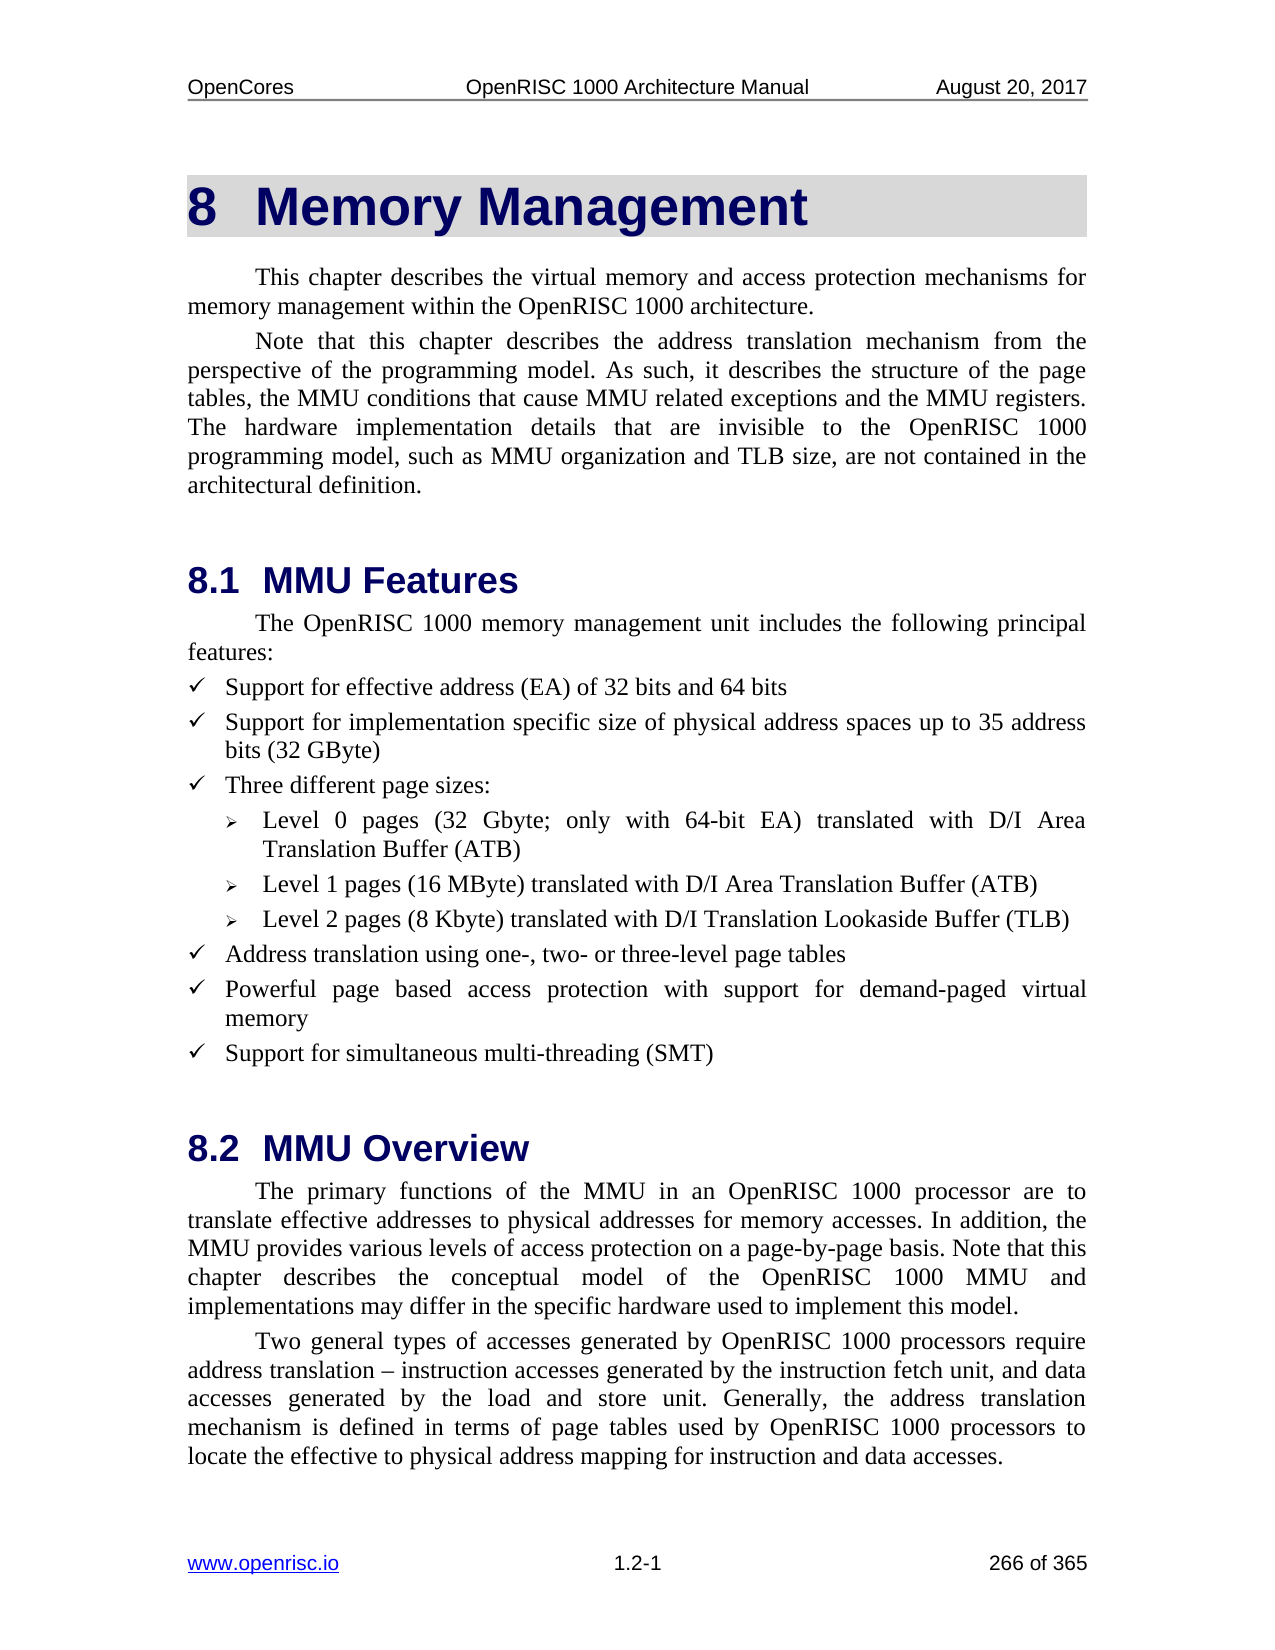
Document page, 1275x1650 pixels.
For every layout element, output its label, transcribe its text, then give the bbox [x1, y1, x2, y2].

subtitle MMU Features [187, 558, 1087, 602]
list Support for effective address (EA) of 32 bits and 64 bits [187, 672, 1087, 700]
text Two general types of accesses generated by OpenRISC 1000 processors require address translation – instruction accesses generated by the instruction fetch unit, and data accesses generated by the load and store unit. Generally, the address translation mechanism is defined in terms of page tables used by OpenRISC 1000 processors to locate the effective to physical address mapping for instruction and data accesses. [187, 1326, 1087, 1470]
list Powerful page based access protection with support for demand-paged virtual memory [187, 974, 1087, 1032]
text The OpenRISC 1000 memory management unit includes the following principal features: [187, 608, 1087, 665]
list Level 1 pages (16 MByte) translated with D/I Area Translation Buffer (ATB) [225, 869, 1087, 898]
list Level 2 pages (8 Kbyte) translated with D/I Translation Lookaside Buffer (TLB) [225, 904, 1087, 933]
subtitle MMU Overview [187, 1127, 1087, 1170]
list Level 0 pages (32 Gbyte; only with 64-bit EA) translated with D/I Area Translation Buffer (ATB) [225, 805, 1087, 863]
list Three different page sizes: [187, 770, 1087, 799]
text The primary functions of the MMU in an OpenRISC 1000 processor are to translate effective addresses to physical addresses for memory accesses. In addition, the MMU provides various levels of access protection on a page-by-page basis. Note that this chapter describes the conceptual model of the OpenRISC 1000 MMU and implementations may differ in the specific hardware used to implement this model. [187, 1176, 1087, 1320]
list Support for simultaneous multi-threading (SMT) [187, 1038, 1087, 1067]
text This chapter describes the virtual memory and access protection mechanisms for memory management within the OpenRISC 1000 architecture. [187, 262, 1087, 320]
list Address translation using one-, two- or three-level page tables [187, 939, 1087, 968]
text Note that this chapter describes the address translation mechanism from the perspective of the programming model. As such, it describes the structure of the page tables, the MMU conditions that cause MMU related exceptions and the MMU registers. The hardware implementation details that are invisible to the OpenRISC 1000 programming model, such as MMU organization and TLB size, are not contained in the architectural definition. [187, 326, 1087, 498]
list Support for implementation specific size of physical address spaces up to 35 address bits (32 GByte) [187, 707, 1087, 764]
subtitle Memory Management [187, 175, 1087, 237]
